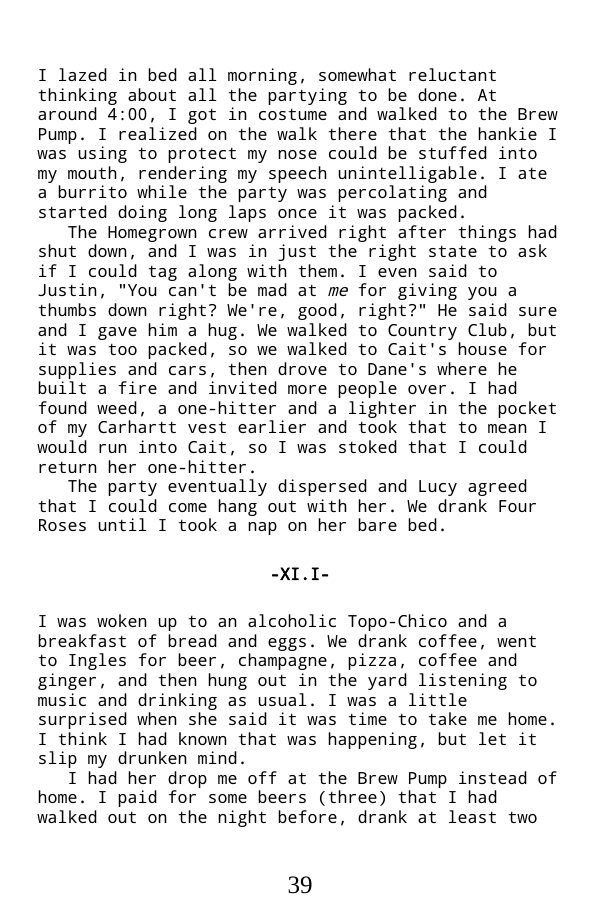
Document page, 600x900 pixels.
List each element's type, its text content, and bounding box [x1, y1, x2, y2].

text I lazed in bed all morning, somewhat reluctant thinking about all the partying to be done. At around 4:00, I got in costume and walked to the Brew Pump. I realized on the walk there that the hankie I was using to protect my nose could be stuffed into my mouth, rendering my speech unintelligable. I ate a burrito while the party was percolating and started doing long laps once it was packed. [37, 66, 562, 222]
text The party eventually dispersed and Lucy agreed that I could come hang out with her. We drank Four Roses until I took a nap on her bare bed. [37, 477, 562, 536]
text The Homegrown crew arrived right after things had shut down, and I was in just the right state to ask if I could tag along with them. I even said to Justin, "You can't be mad at me for giving you a thumbs down right? We're, good, right?" He said sure and I gave him a hug. We walked to Country Club, but it was too packed, so we walked to Cait's house for supplies and cars, then drove to Dane's where he built a fire and invited more people over. I had found weed, a one-hitter and a lighter in the pocket of my Carhartt vest earlier and took that to mean I would run into Cait, so I was stoked that I could return her one-hitter. [37, 222, 562, 477]
text -XI.I- [37, 564, 562, 584]
text I was woken up to an alcoholic Topo-Chico and a breakfast of bread and eggs. We drank coffee, went to Ingles for beer, champagne, pizza, coffee and ginger, and then hung out in the yard listening to music and drinking as usual. I was a little surprised when she said it was time to take me home. I think I had known that was happening, but let it slip my drunken mind. [37, 612, 562, 769]
text I had her drop me off at the Brew Pump instead of home. I paid for some beers (three) that I had walked out on the night before, drank at least two [37, 769, 562, 827]
